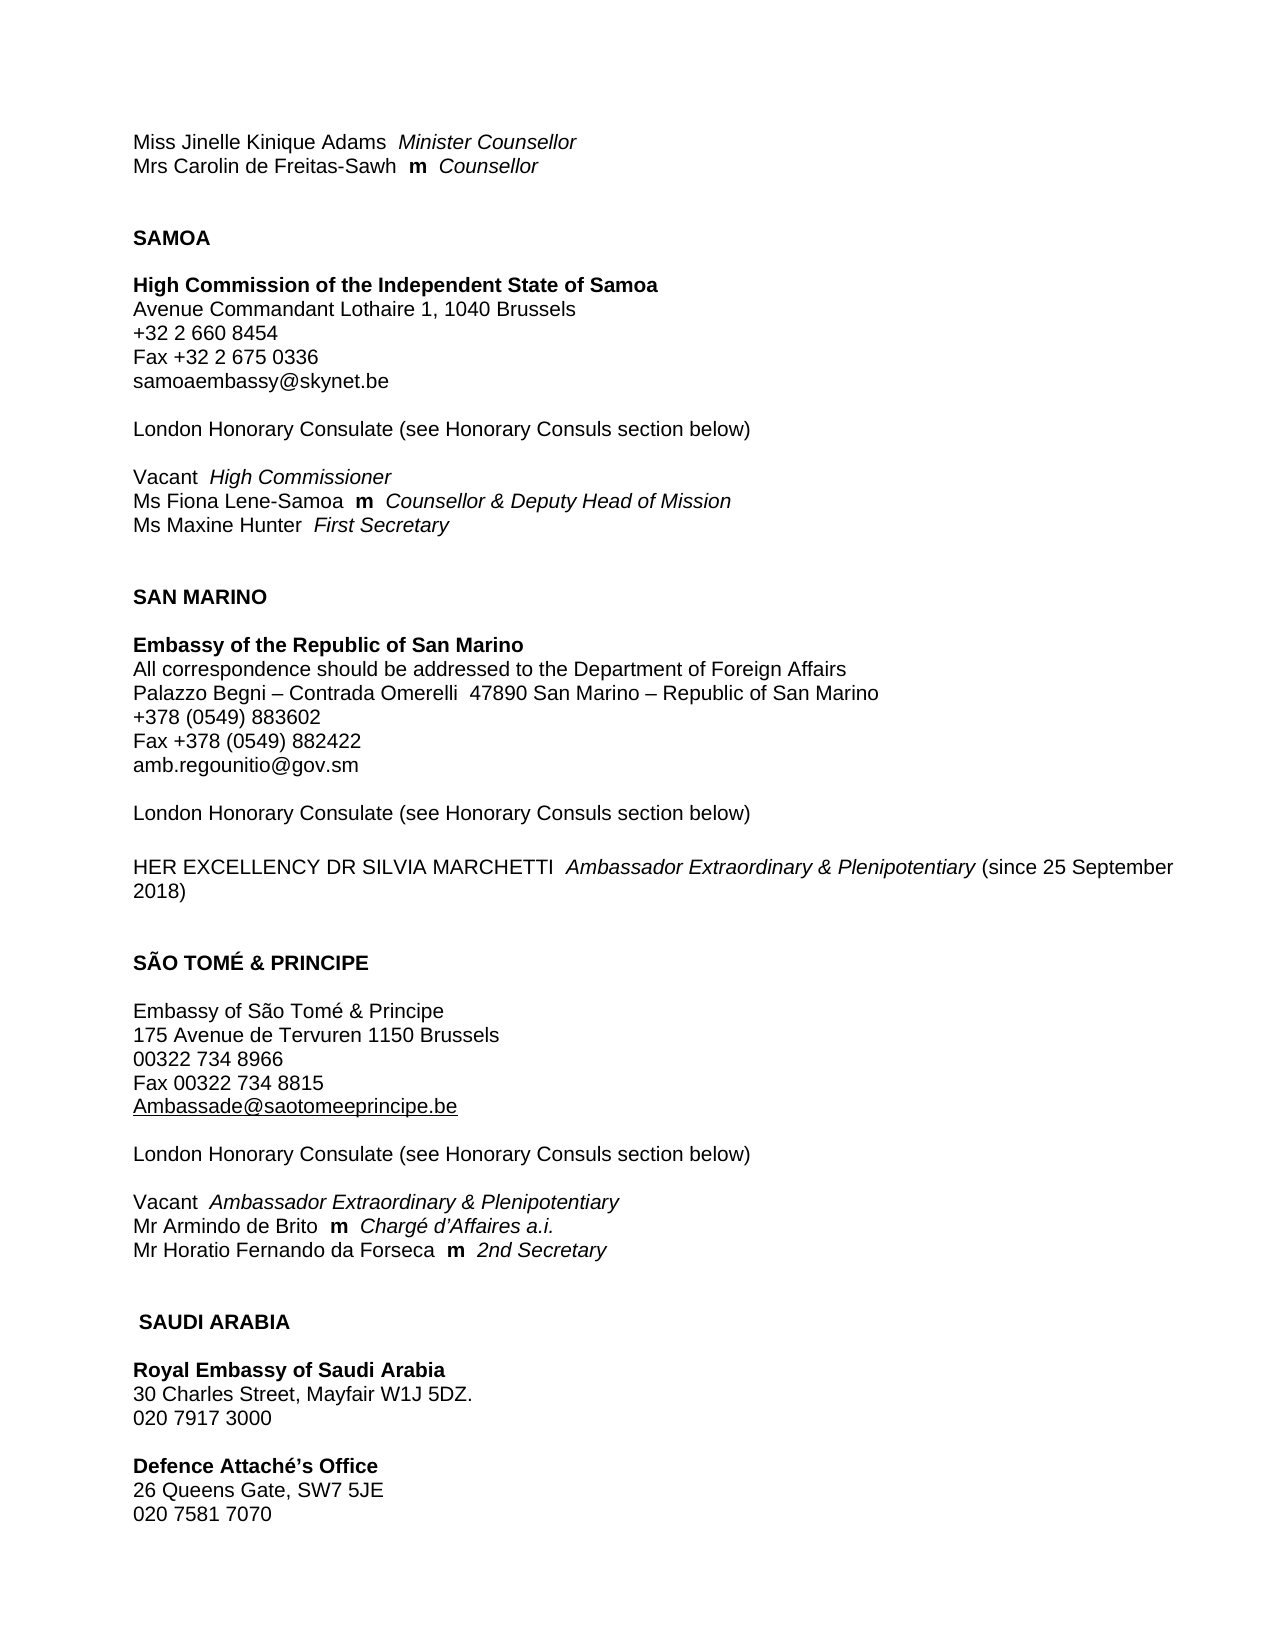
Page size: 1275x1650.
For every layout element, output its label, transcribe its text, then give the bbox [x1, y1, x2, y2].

text Mr Armindo de Brito m Chargé d’Affaires a.i. [133, 1214, 1181, 1238]
table_header [751, 1310, 1053, 1358]
subtitle High Commission of the Independent State of Samoa [133, 273, 1181, 297]
text Vacant Ambassador Extraordinary & Plenipotentiary [133, 1190, 1181, 1214]
text SAN MARINO [133, 585, 1181, 609]
text samoaembassy@skynet.be [133, 369, 1181, 393]
text Ms Maxine Hunter First Secretary [133, 513, 1181, 537]
text Fax +32 2 675 0336 [133, 345, 1181, 369]
text +378 (0549) 883602 [133, 704, 1181, 728]
text Mr Horatio Fernando da Forseca m 2nd Secretary [133, 1238, 1181, 1262]
text Miss Jinelle Kinique Adams Minister Counsellor [133, 129, 1181, 153]
text London Honorary Consulate (see Honorary Consuls section below) [133, 1142, 1181, 1166]
text amb.regounitio@gov.sm [133, 752, 1181, 776]
text Royal Embassy of Saudi Arabia [133, 1358, 1181, 1382]
text Ambassade@saotomeeprincipe.be [133, 1094, 1181, 1118]
text All correspondence should be addressed to the Department of Foreign Affairs [133, 657, 1181, 681]
text London Honorary Consulate (see Honorary Consuls section below) [133, 417, 1181, 441]
text Ms Fiona Lene-Samoa m Counsellor & Deputy Head of Mission [133, 489, 1181, 513]
table_header SAUDI ARABIA [122, 1310, 697, 1358]
text SÃO TOMÉ & PRINCIPE [133, 951, 1181, 974]
text Defence Attaché’s Office [133, 1454, 1181, 1478]
text London Honorary Consulate (see Honorary Consuls section below) [133, 800, 1181, 824]
text 30 Charles Street, Mayfair W1J 5DZ. [133, 1382, 1181, 1406]
text SAMOA [133, 225, 1181, 249]
text Fax +378 (0549) 882422 [133, 728, 1181, 752]
text Embassy of São Tomé & Principe [133, 998, 1181, 1022]
text Embassy of the Republic of San Marino [133, 633, 1181, 657]
text Fax 00322 734 8815 [133, 1070, 1181, 1094]
text Mrs Carolin de Freitas-Sawh m Counsellor [133, 153, 1181, 177]
text Avenue Commandant Lothaire 1, 1040 Brussels [133, 297, 1181, 321]
text Vacant High Commissioner [133, 465, 1181, 489]
text +32 2 660 8454 [133, 321, 1181, 345]
table_header [697, 1310, 751, 1358]
text 00322 734 8966 [133, 1046, 1181, 1070]
text 175 Avenue de Tervuren 1150 Brussels [133, 1022, 1181, 1046]
text 020 7917 3000 [133, 1406, 1181, 1430]
table_header [1053, 1310, 1275, 1358]
text HER EXCELLENCY DR SILVIA MARCHETTI Ambassador Extraordinary & Plenipotentiary (since 25 September 2018) [133, 855, 1181, 903]
text Palazzo Begni – Contrada Omerelli 47890 San Marino – Republic of San Marino [133, 681, 1181, 704]
text 26 Queens Gate, SW7 5JE [133, 1478, 1181, 1502]
text 020 7581 7070 [133, 1502, 1181, 1526]
